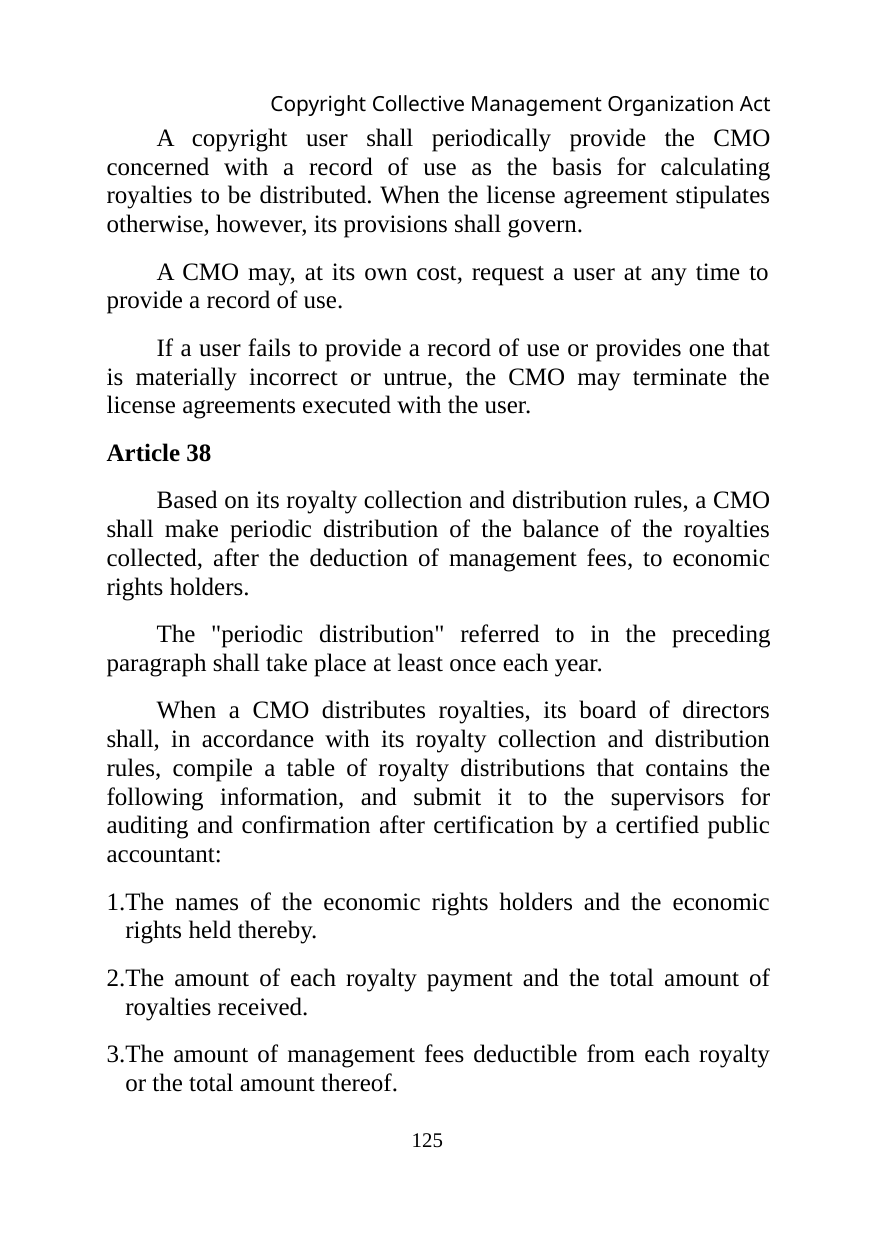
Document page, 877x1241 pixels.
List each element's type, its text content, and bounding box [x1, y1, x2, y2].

text 1.The names of the economic rights holders and the economic rights held thereby. [106, 887, 771, 944]
text 2.The amount of each royalty payment and the total amount of royalties received. [106, 963, 771, 1020]
text 3.The amount of management fees deductible from each royalty or the total amount thereof. [106, 1039, 771, 1097]
text The "periodic distribution" referred to in the preceding paragraph shall take place at least once each year. [106, 619, 771, 677]
text If a user fails to provide a record of use or provides one that is materially incorrect or untrue, the CMO may terminate the license agreements executed with the user. [106, 333, 771, 419]
text Based on its royalty collection and distribution rules, a CMO shall make periodic distribution of the balance of the royalties collected, after the deduction of management fees, to economic rights holders. [106, 485, 771, 600]
text A CMO may, at its own cost, request a user at any time to provide a record of use. [106, 257, 771, 314]
text Article 38 [106, 438, 771, 467]
text When a CMO distributes royalties, its board of directors shall, in accordance with its royalty collection and distribution rules, compile a table of royalty distributions that contains the following information, and submit it to the supervisors for auditing and confirmation after certification by a certified public accountant: [106, 695, 771, 868]
text A copyright user shall periodically provide the CMO concerned with a record of use as the basis for calculating royalties to be distributed. When the license agreement stipulates otherwise, however, its provisions shall govern. [106, 123, 771, 238]
